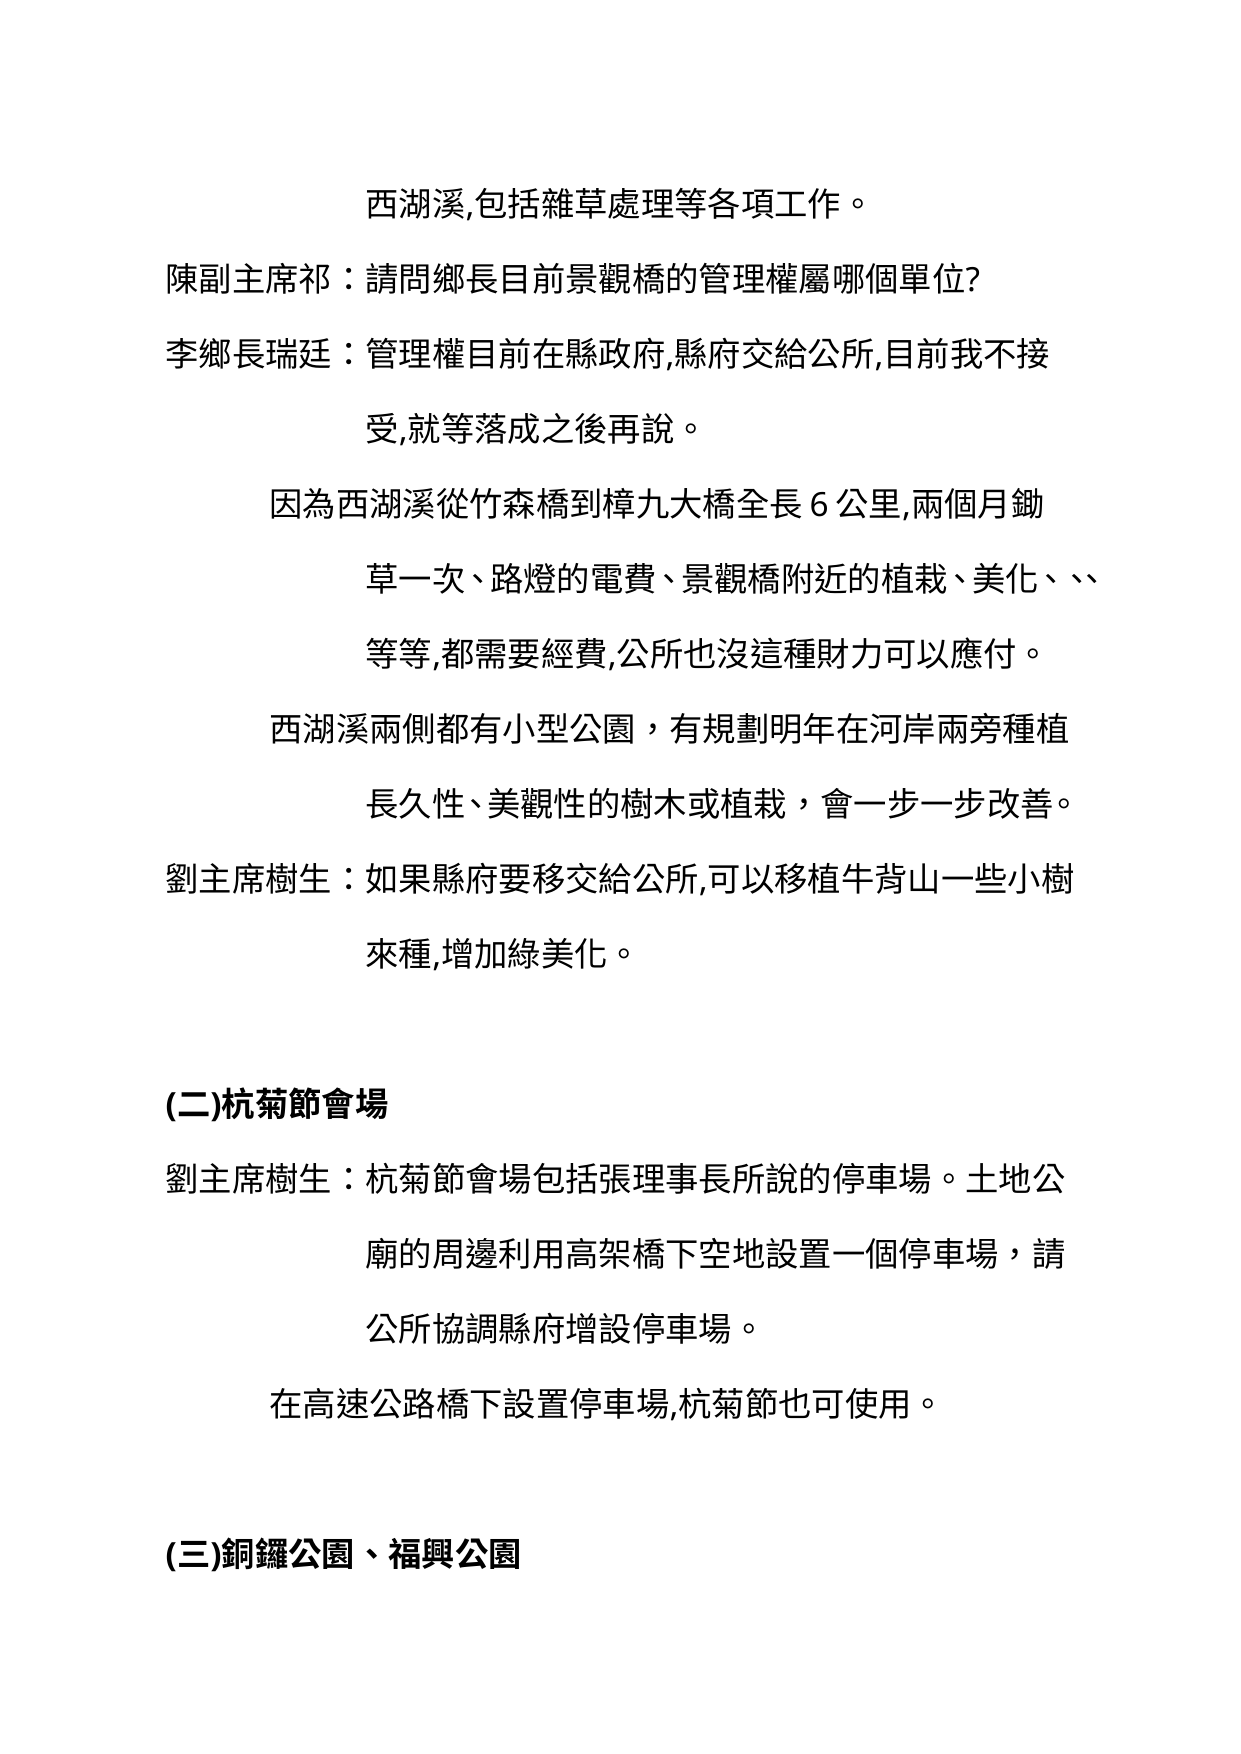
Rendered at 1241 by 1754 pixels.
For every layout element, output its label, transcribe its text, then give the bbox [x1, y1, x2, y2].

text 劉主席樹生：杭菊節會場包括張理事長所說的停車場。土地公廟的周邊利用高架橋下空地設置一個停車場，請公所協調縣府增設停車場。 [165, 1139, 1075, 1364]
text 西湖溪,包括雜草處理等各項工作。 [165, 164, 1075, 239]
text 在高速公路橋下設置停車場,杭菊節也可使用。 [165, 1364, 1075, 1439]
text (二)杭菊節會場 [165, 1064, 1075, 1139]
text 李鄉長瑞廷：管理權目前在縣政府,縣府交給公所,目前我不接受,就等落成之後再說。 [165, 314, 1075, 464]
text 因為西湖溪從竹森橋到樟九大橋全長6公里,兩個月鋤草一次、路燈的電費、景觀橋附近的植栽、美化、、、等等,都需要經費,公所也沒這種財力可以應付。 [165, 464, 1075, 689]
text 劉主席樹生：如果縣府要移交給公所,可以移植牛背山一些小樹來種,增加綠美化。 [165, 839, 1075, 989]
text 西湖溪兩側都有小型公園，有規劃明年在河岸兩旁種植長久性、美觀性的樹木或植栽，會一步一步改善。 [165, 689, 1075, 839]
text 陳副主席祁：請問鄉長目前景觀橋的管理權屬哪個單位? [165, 239, 1075, 314]
text (三)銅鑼公園、福興公園 [165, 1514, 1075, 1589]
